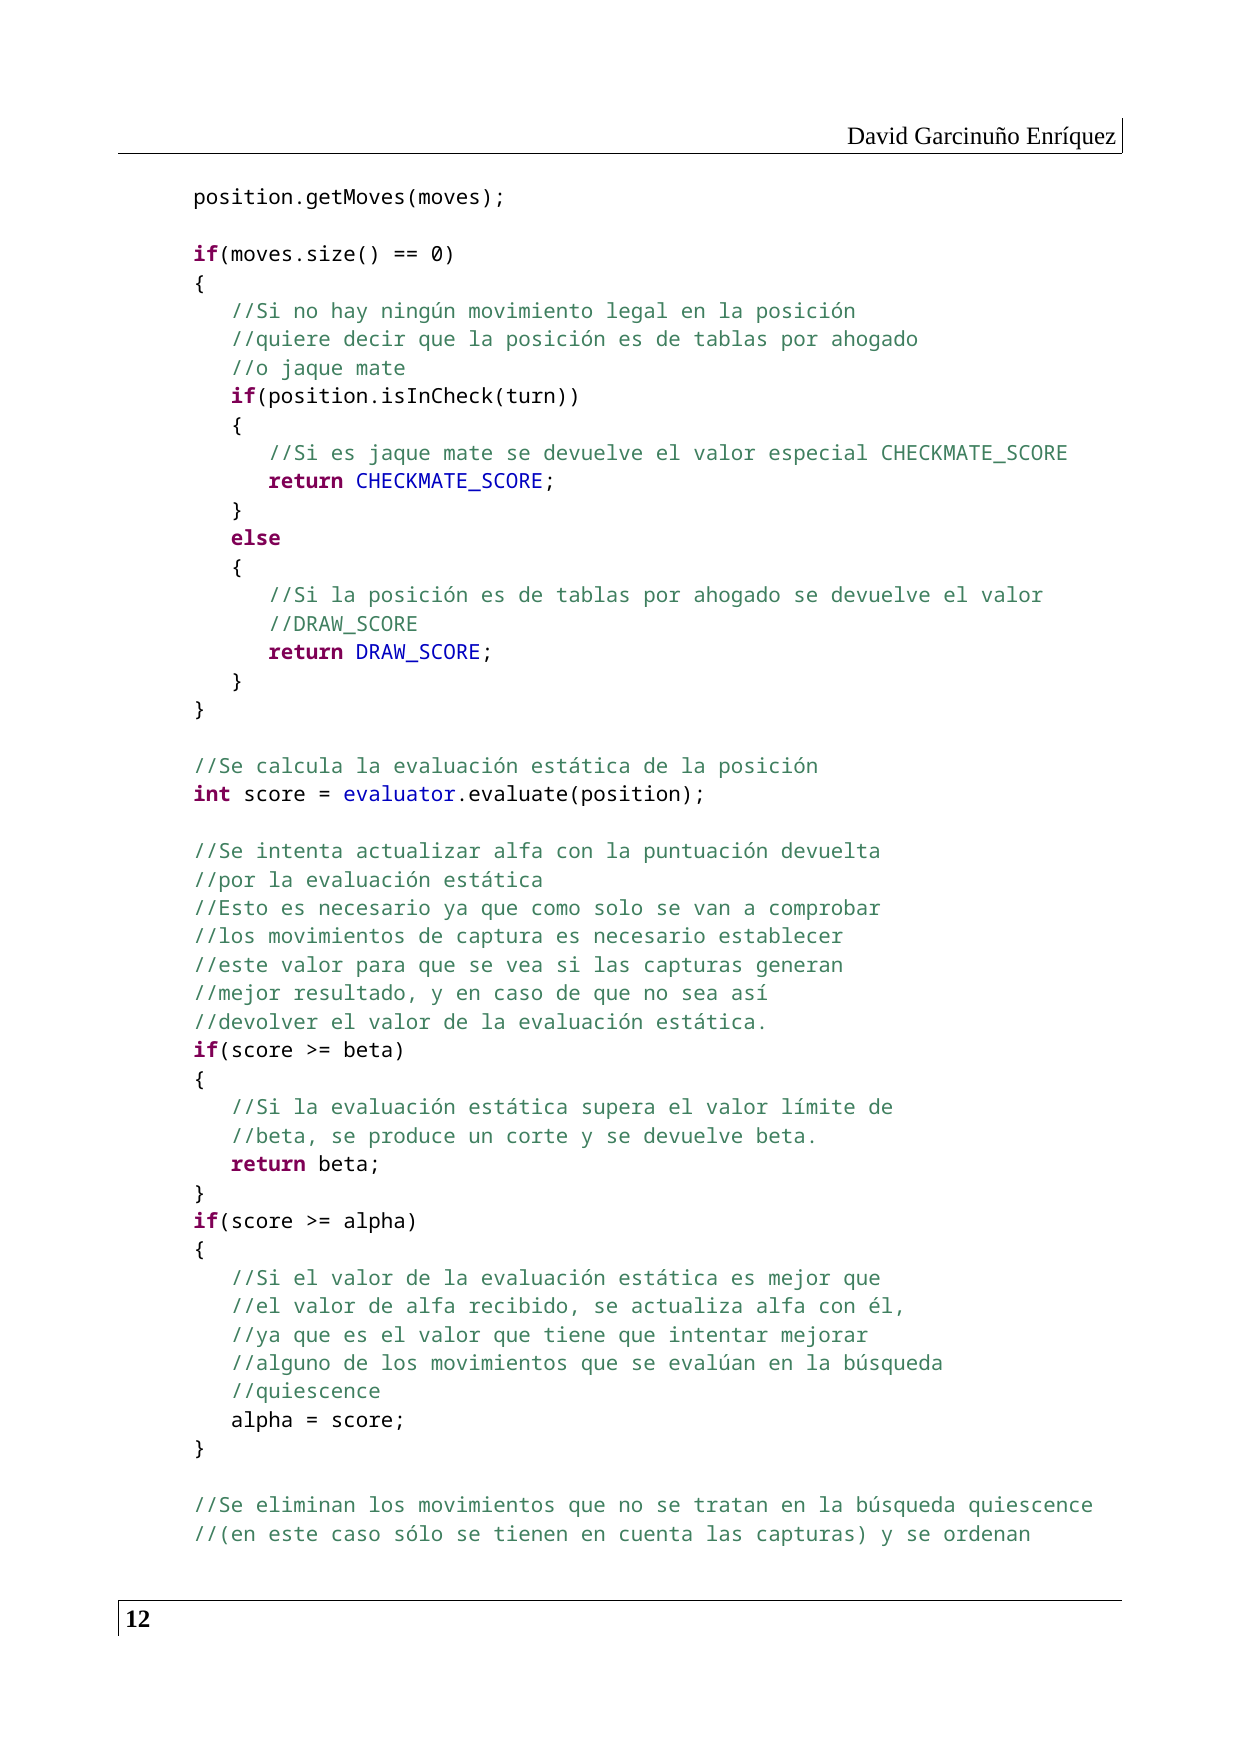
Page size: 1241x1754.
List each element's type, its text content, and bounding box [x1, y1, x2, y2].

text if(position.isInCheck(turn)) [118, 381, 1122, 410]
text //DRAW_SCORE [118, 609, 1122, 637]
text //beta, se produce un corte y se devuelve beta. [118, 1121, 1122, 1149]
text alpha = score; [118, 1405, 1122, 1433]
text //Esto es necesario ya que como solo se van a comprobar [118, 893, 1122, 922]
text //el valor de alfa recibido, se actualiza alfa con él, [118, 1291, 1122, 1320]
text //Si el valor de la evaluación estática es mejor que [118, 1263, 1122, 1291]
text //Si es jaque mate se devuelve el valor especial CHECKMATE_SCORE [118, 438, 1122, 467]
text } [118, 694, 1122, 723]
text //ya que es el valor que tiene que intentar mejorar [118, 1320, 1122, 1348]
text //quiere decir que la posición es de tablas por ahogado [118, 324, 1122, 353]
text return beta; [118, 1149, 1122, 1178]
text //(en este caso sólo se tienen en cuenta las capturas) y se ordenan [118, 1519, 1122, 1547]
text //los movimientos de captura es necesario establecer [118, 922, 1122, 950]
text } [118, 1433, 1122, 1462]
text return DRAW_SCORE; [118, 637, 1122, 666]
text { [118, 1234, 1122, 1263]
text //Se intenta actualizar alfa con la puntuación devuelta [118, 836, 1122, 865]
text if(moves.size() == 0) [118, 239, 1122, 268]
text //mejor resultado, y en caso de que no sea así [118, 978, 1122, 1007]
text //alguno de los movimientos que se evalúan en la búsqueda [118, 1348, 1122, 1377]
text { [118, 1064, 1122, 1092]
text //o jaque mate [118, 353, 1122, 381]
text { [118, 268, 1122, 296]
text } [118, 495, 1122, 523]
text int score = evaluator.evaluate(position); [118, 779, 1122, 808]
text position.getMoves(moves); [118, 182, 1122, 211]
text //Se calcula la evaluación estática de la posición [118, 751, 1122, 779]
text } [118, 1178, 1122, 1206]
text //Si no hay ningún movimiento legal en la posición [118, 296, 1122, 324]
text if(score >= alpha) [118, 1206, 1122, 1234]
text { [118, 410, 1122, 438]
text return CHECKMATE_SCORE; [118, 467, 1122, 495]
text } [118, 666, 1122, 694]
text //Si la evaluación estática supera el valor límite de [118, 1092, 1122, 1121]
text //devolver el valor de la evaluación estática. [118, 1007, 1122, 1035]
text if(score >= beta) [118, 1035, 1122, 1064]
text //por la evaluación estática [118, 865, 1122, 893]
text { [118, 552, 1122, 580]
text //quiescence [118, 1377, 1122, 1405]
text //Se eliminan los movimientos que no se tratan en la búsqueda quiescence [118, 1490, 1122, 1519]
text //Si la posición es de tablas por ahogado se devuelve el valor [118, 580, 1122, 609]
text //este valor para que se vea si las capturas generan [118, 950, 1122, 978]
text else [118, 523, 1122, 552]
